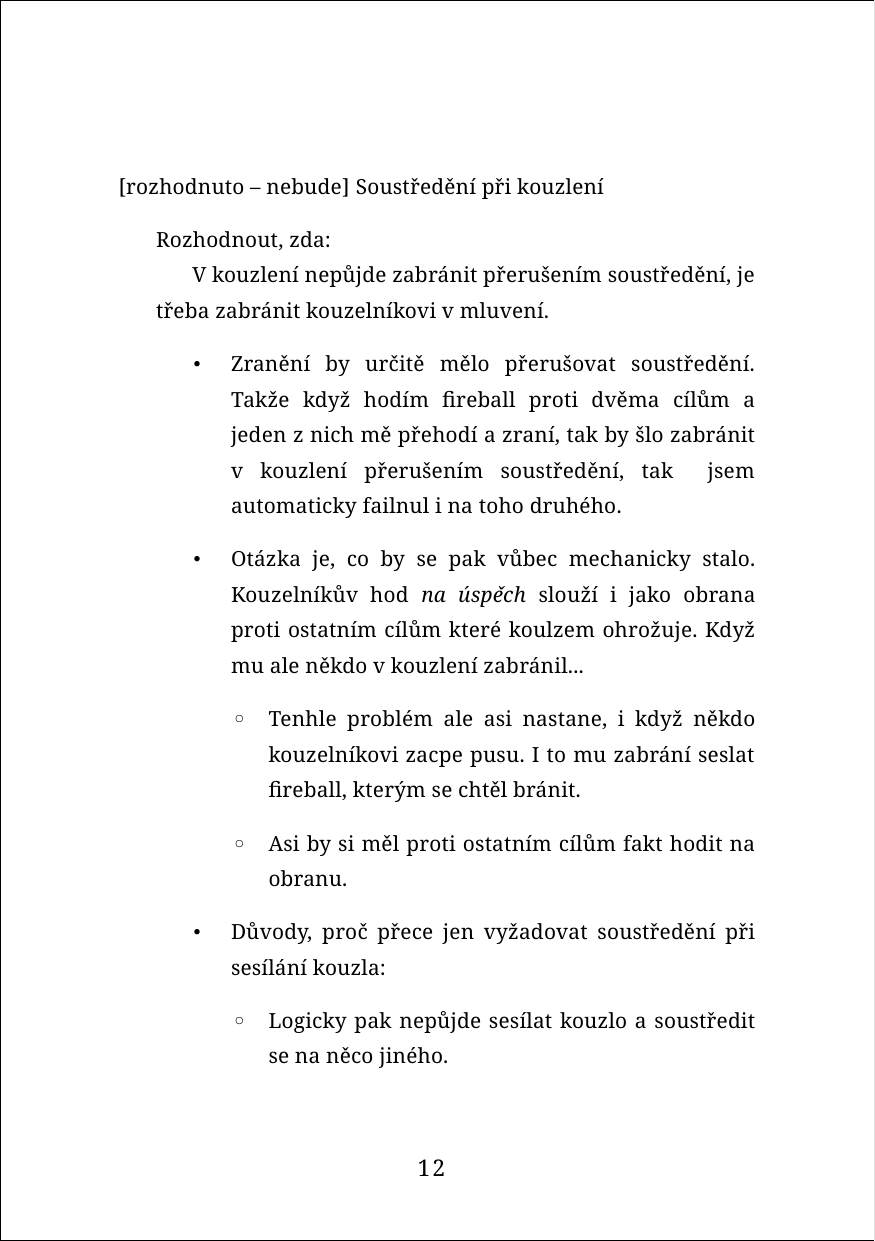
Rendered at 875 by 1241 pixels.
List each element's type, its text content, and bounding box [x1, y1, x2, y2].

list Logicky pak nepůjde sesílat kouzlo a soustředit se na něco jiného. [231, 1006, 756, 1070]
list Asi by si měl proti ostatním cílům fakt hodit na obranu. [231, 829, 756, 893]
list Tenhle problém ale asi nastane, i když někdo kouzelníkovi zacpe pusu. I to mu zabrání seslat fireball, kterým se chtěl bránit. [231, 704, 756, 804]
list Otázka je, co by se pak vůbec mechanicky stalo. Kouzelníkův hod na úspěch slouží i jako obrana proti ostatním cílům které koulzem ohrožuje. Když mu ale někdo v kouzlení zabránil... [193, 544, 756, 679]
text [rozhodnuto – nebude] Soustředění při kouzlení [118, 172, 756, 200]
list Rozhodnout, zda: V kouzlení nepůjde zabránit přerušením soustředění, je třeba zabránit kouzelníkovi v mluvení. [118, 225, 756, 324]
list Zranění by určitě mělo přerušovat soustředění. Takže když hodím fireball proti dvěma cílům a jeden z nich mě přehodí a zraní, tak by šlo zabránit v kouzlení přerušením soustředění, tak jsem automaticky failnul i na toho druhého. [193, 349, 756, 520]
list Důvody, proč přece jen vyžadovat soustředění při sesílání kouzla: [193, 917, 756, 981]
